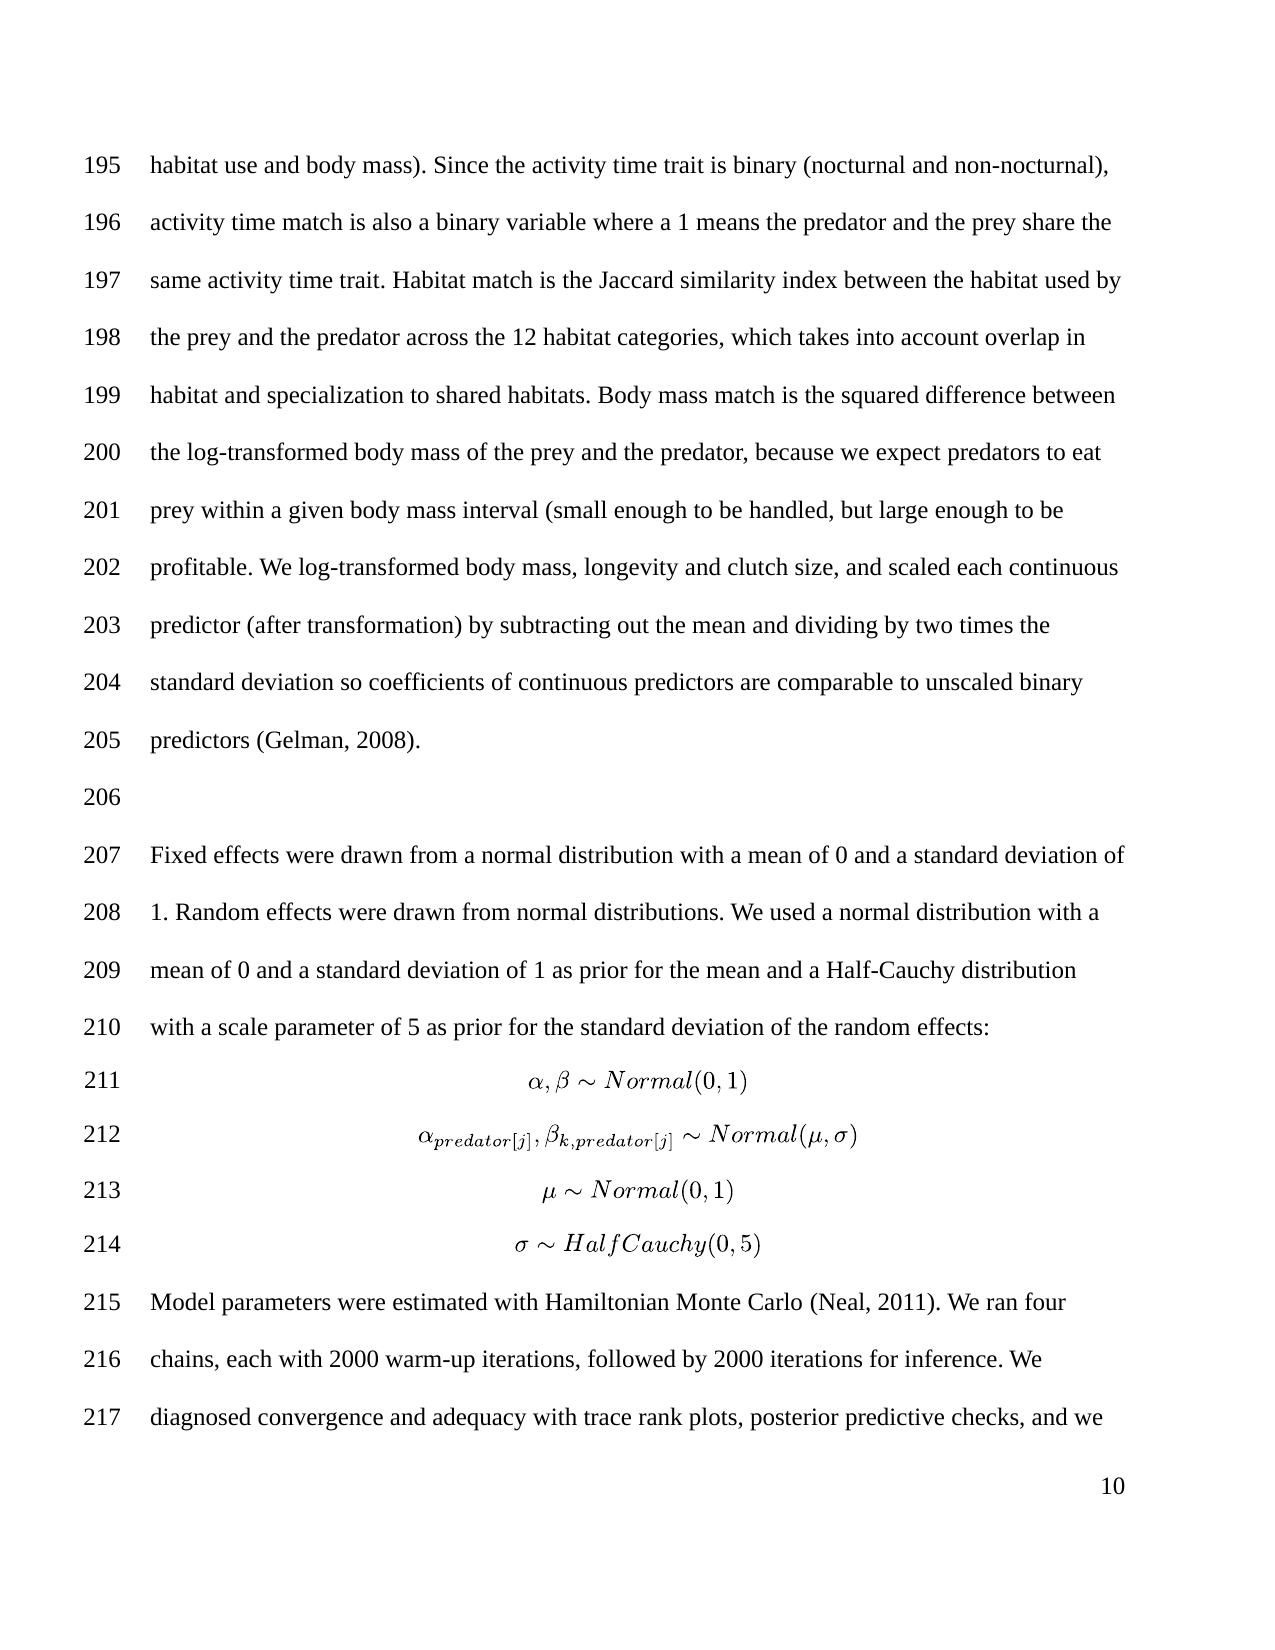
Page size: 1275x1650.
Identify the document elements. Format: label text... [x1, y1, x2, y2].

text Fixed effects were drawn from a normal distribution with a mean of 0 and a standard deviation of 1. Random effects were drawn from normal distributions. We used a normal distribution with a mean of 0 and a standard deviation of 1 as prior for the mean and a Half-Cauchy distribution with a scale parameter of 5 as prior for the standard deviation of the random effects: [150, 840, 1125, 1041]
text habitat use and body mass). Since the activity time trait is binary (nocturnal and non-nocturnal), activity time match is also a binary variable where a 1 means the predator and the prey share the same activity time trait. Habitat match is the Jaccard similarity index between the habitat used by the prey and the predator across the 12 habitat categories, which takes into account overlap in habitat and specialization to shared habitats. Body mass match is the squared difference between the log-transformed body mass of the prey and the predator, because we expect predators to eat prey within a given body mass interval (small enough to be handled, but large enough to be profitable. We log-transformed body mass, longevity and clutch size, and scaled each continuous predictor (after transformation) by subtracting out the mean and dividing by two times the standard deviation so coefficients of continuous predictors are comparable to unscaled binary predictors (Gelman, 2008). [150, 150, 1125, 754]
text Model parameters were estimated with Hamiltonian Monte Carlo (Neal, 2011). We ran four chains, each with 2000 warm-up iterations, followed by 2000 iterations for inference. We diagnosed convergence and adequacy with trace rank plots, posterior predictive checks, and we [150, 1287, 1125, 1431]
